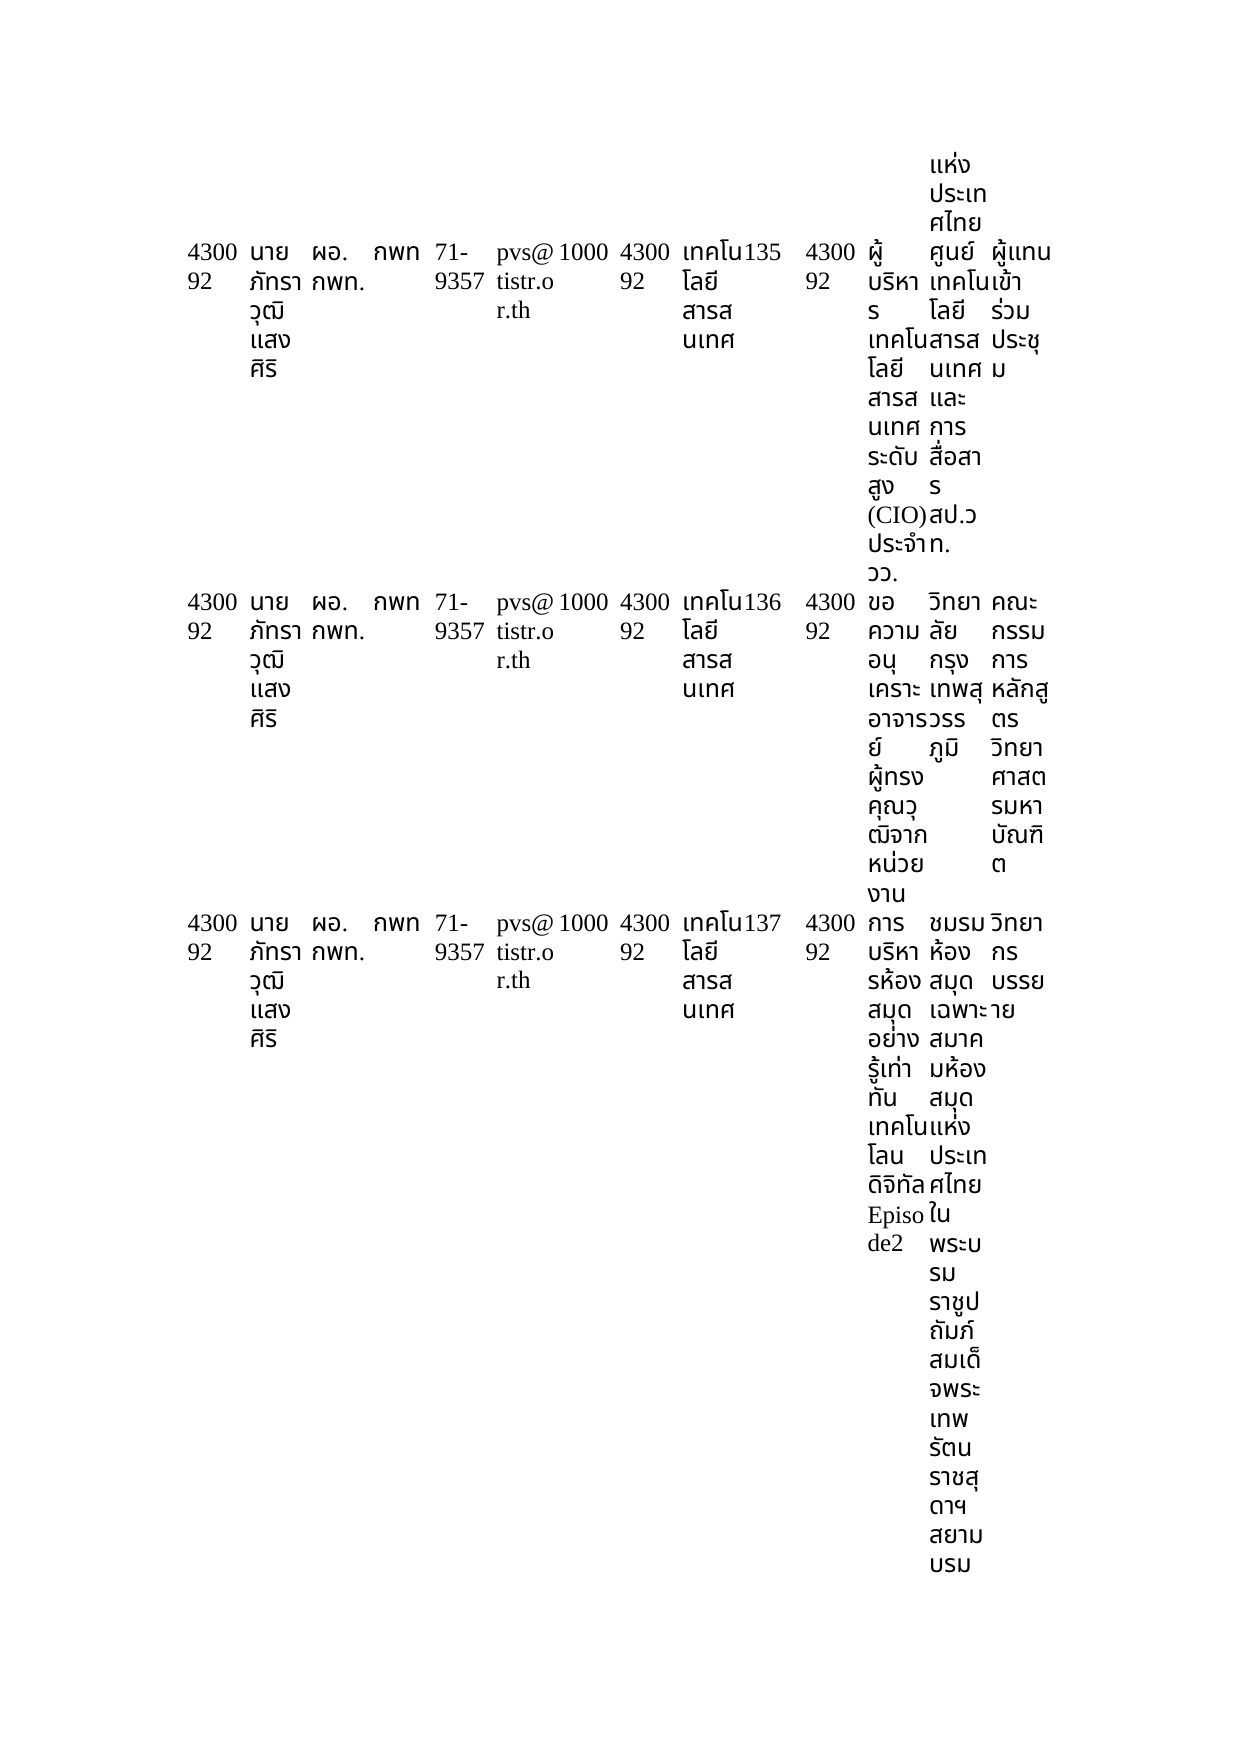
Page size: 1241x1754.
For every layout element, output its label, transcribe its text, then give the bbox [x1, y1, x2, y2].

table_cell 71-9357 [435, 238, 496, 587]
table_cell [620, 150, 682, 237]
table_cell ผอ. กพท. [311, 908, 373, 1579]
table_cell ผู้แทนเข้าร่วมประชุม [991, 238, 1053, 587]
table_cell [805, 150, 867, 237]
table_cell 71-9357 [435, 908, 496, 1579]
table_cell นายภัทราวุฒิ แสงศิริ [249, 587, 311, 908]
table_cell กพท [373, 587, 434, 908]
table_cell 430092 [805, 908, 867, 1579]
table_cell เทคโนโลยีสารสนเทศ [682, 238, 743, 587]
table_cell 137 [744, 908, 805, 1579]
table_cell 430092 [188, 587, 249, 908]
table_cell 1000 [558, 587, 620, 908]
table_cell pvs@tistr.or.th [496, 238, 558, 587]
table_cell 430092 [805, 238, 867, 587]
table_cell 71-9357 [435, 587, 496, 908]
table_cell [496, 150, 558, 237]
table_cell [991, 150, 1053, 237]
table_cell ขอความอนุเคราะอาจารย์ผู้ทรงคุณวุฒิจากหน่วยงาน [867, 587, 929, 908]
table_cell [311, 150, 373, 237]
table_cell 1000 [558, 238, 620, 587]
table_cell ผอ. กพท. [311, 238, 373, 587]
table_cell คณะกรรมการหลักสูตรวิทยาศาสตรมหาบัณฑิต [991, 587, 1053, 908]
table_cell วิทยาลัยกรุงเทพสุวรรภูมิ [929, 587, 991, 908]
table_cell เทคโนโลยีสารสนเทศ [682, 908, 743, 1579]
table_cell [867, 150, 929, 237]
table_cell pvs@tistr.or.th [496, 908, 558, 1579]
table_cell 135 [744, 238, 805, 587]
table_cell 1000 [558, 908, 620, 1579]
table_cell 136 [744, 587, 805, 908]
table_cell [744, 150, 805, 237]
table_cell 430092 [188, 238, 249, 587]
table_cell 430092 [620, 587, 682, 908]
table_cell ผู้บริหารเทคโนโลยีสารสนเทศระดับสูง (CIO) ประจำ วว. [867, 238, 929, 587]
table_cell 430092 [620, 908, 682, 1579]
table_cell การบริหารห้องสมุดอย่างรู้เท่าทันเทคโนโลนดิจิทัล Episode2 [867, 908, 929, 1579]
table_cell ชมรมห้องสมุดเฉพาะ สมาคมห้องสมุดแห่งประเทศไทย ในพระบรมราชูปถัมภ์สมเด็จพระเทพรัตนราชสุดาฯ สยามบรม [929, 908, 991, 1579]
table_cell [188, 150, 249, 237]
table_cell 430092 [805, 587, 867, 908]
table_cell กพท [373, 238, 434, 587]
table_cell แห่งประเทศไทย [929, 150, 991, 237]
table_cell ผอ. กพท. [311, 587, 373, 908]
table_cell ศูนย์เทคโนโลยีสารสนเทศและการสื่อสาร สป.วท. [929, 238, 991, 587]
table_cell นายภัทราวุฒิ แสงศิริ [249, 908, 311, 1579]
table_cell นายภัทราวุฒิ แสงศิริ [249, 238, 311, 587]
table_cell เทคโนโลยีสารสนเทศ [682, 587, 743, 908]
table_cell [249, 150, 311, 237]
table_cell 430092 [620, 238, 682, 587]
table_cell [558, 150, 620, 237]
table_cell กพท [373, 908, 434, 1579]
table_cell วิทยากรบรรยาย [991, 908, 1053, 1579]
table_cell 430092 [188, 908, 249, 1579]
table_cell [435, 150, 496, 237]
table_cell [682, 150, 743, 237]
table_cell [373, 150, 434, 237]
table_cell pvs@tistr.or.th [496, 587, 558, 908]
